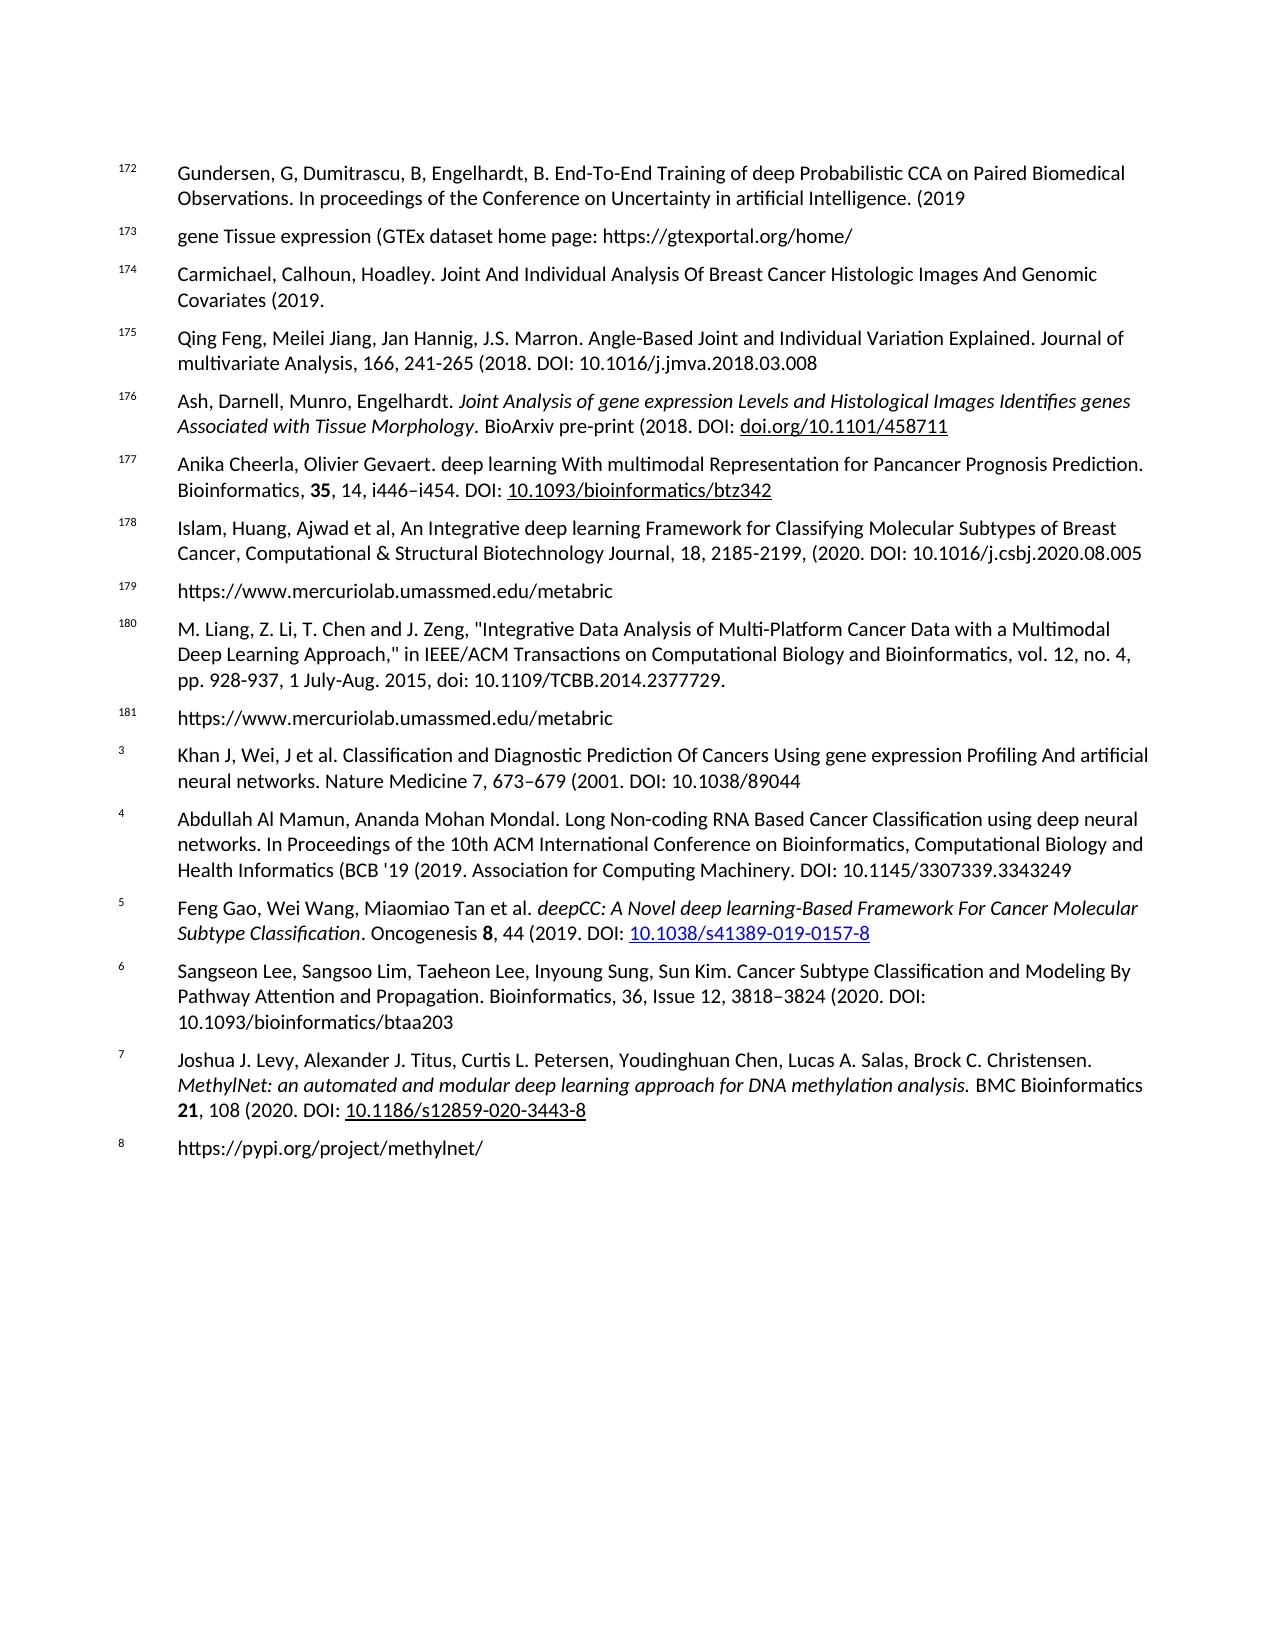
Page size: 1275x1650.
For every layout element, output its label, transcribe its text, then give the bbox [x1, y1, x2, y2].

text Gundersen, G, Dumitrascu, B, Engelhardt, B. End-To-End Training of deep Probabilistic CCA on Paired Biomedical Observations. In proceedings of the Conference on Uncertainty in artificial Intelligence. (2019 [118, 160, 1157, 211]
text Joshua J. Levy, Alexander J. Titus, Curtis L. Petersen, Youdinghuan Chen, Lucas A. Salas, Brock C. Christensen. MethylNet: an automated and modular deep learning approach for DNA methylation analysis. BMC Bioinformatics 21, 108 (2020. DOI: 10.1186/s12859-020-3443-8 [118, 1047, 1157, 1123]
text Qing Feng, Meilei Jiang, Jan Hannig, J.S. Marron. Angle-Based Joint and Individual Variation Explained. Journal of multivariate Analysis, 166, 241-265 (2018. DOI: 10.1016/j.jmva.2018.03.008 [118, 325, 1157, 376]
text Ash, Darnell, Munro, Engelhardt. Joint Analysis of gene expression Levels and Histological Images Identifies genes Associated with Tissue Morphology. BioArxiv pre-print (2018. DOI: doi.org/10.1101/458711 [118, 388, 1157, 439]
text https://www.mercuriolab.umassmed.edu/metabric [118, 578, 1157, 603]
text M. Liang, Z. Li, T. Chen and J. Zeng, "Integrative Data Analysis of Multi-Platform Cancer Data with a Multimodal Deep Learning Approach," in IEEE/ACM Transactions on Computational Biology and Bioinformatics, vol. 12, no. 4, pp. 928-937, 1 July-Aug. 2015, doi: 10.1109/TCBB.2014.2377729. [118, 616, 1157, 692]
text Islam, Huang, Ajwad et al, An Integrative deep learning Framework for Classifying Molecular Subtypes of Breast Cancer, Computational & Structural Biotechnology Journal, 18, 2185-2199, (2020. DOI: 10.1016/j.csbj.2020.08.005 [118, 515, 1157, 566]
text https://pypi.org/project/methylnet/ [118, 1136, 1157, 1161]
text Carmichael, Calhoun, Hoadley. Joint And Individual Analysis Of Breast Cancer Histologic Images And Genomic Covariates (2019. [118, 261, 1157, 312]
text Anika Cheerla, Olivier Gevaert. deep learning With multimodal Representation for Pancancer Prognosis Prediction. Bioinformatics, 35, 14, i446–i454. DOI: 10.1093/bioinformatics/btz342 [118, 451, 1157, 502]
text Feng Gao, Wei Wang, Miaomiao Tan et al. deepCC: A Novel deep learning-Based Framework For Cancer Molecular Subtype Classification. Oncogenesis 8, 44 (2019. DOI: 10.1038/s41389-019-0157-8 [118, 895, 1157, 946]
text Abdullah Al Mamun, Ananda Mohan Mondal. Long Non-coding RNA Based Cancer Classification using deep neural networks. In Proceedings of the 10th ACM International Conference on Bioinformatics, Computational Biology and Health Informatics (BCB '19 (2019. Association for Computing Machinery. DOI: 10.1145/3307339.3343249 [118, 806, 1157, 882]
text gene Tissue expression (GTEx dataset home page: https://gtexportal.org/home/ [118, 223, 1157, 249]
text Sangseon Lee, Sangsoo Lim, Taeheon Lee, Inyoung Sung, Sun Kim. Cancer Subtype Classification and Modeling By Pathway Attention and Propagation. Bioinformatics, 36, Issue 12, 3818–3824 (2020. DOI: 10.1093/bioinformatics/btaa203 [118, 958, 1157, 1034]
text Khan J, Wei, J et al. Classification and Diagnostic Prediction Of Cancers Using gene expression Profiling And artificial neural networks. Nature Medicine 7, 673–679 (2001. DOI: 10.1038/89044 [118, 743, 1157, 793]
